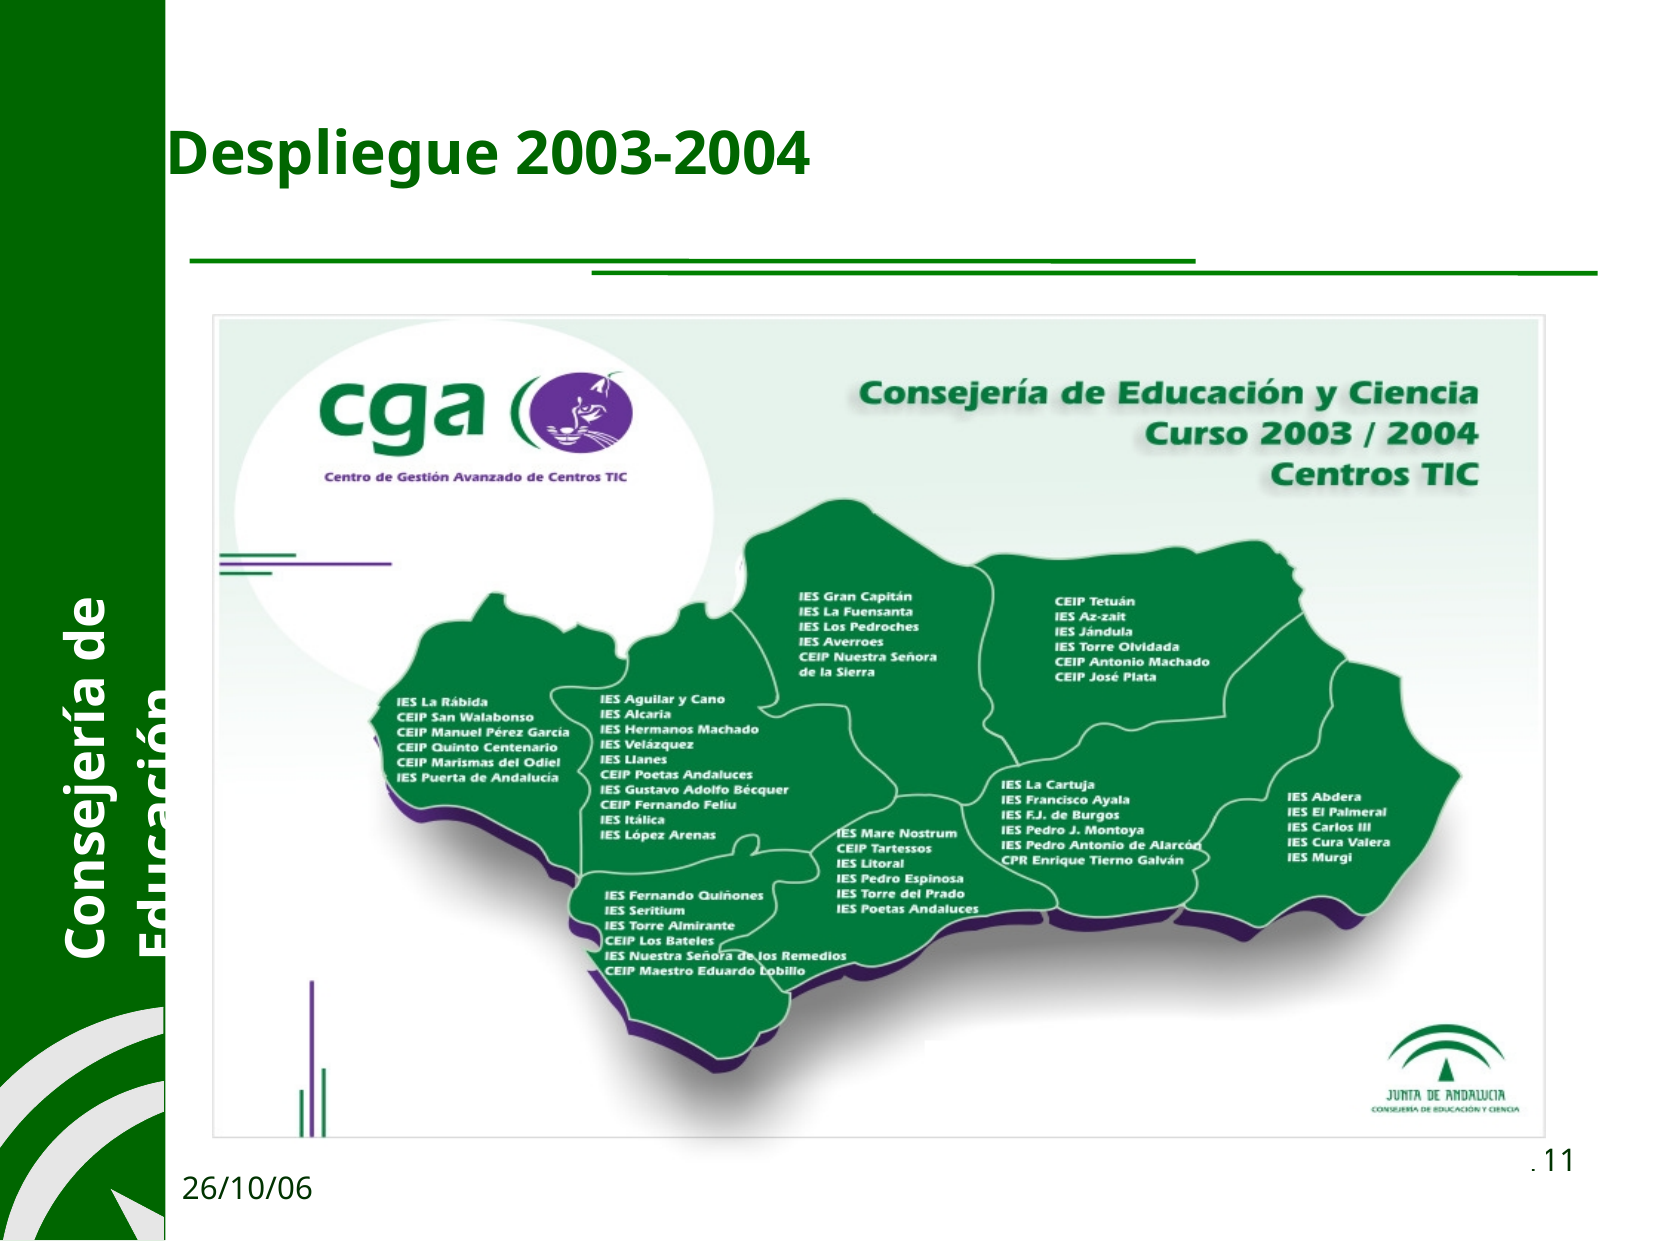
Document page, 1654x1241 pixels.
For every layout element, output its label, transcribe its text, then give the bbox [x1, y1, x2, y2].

picture [212, 314, 1546, 1169]
title Despliegue 2003-2004 [165, 41, 1654, 249]
